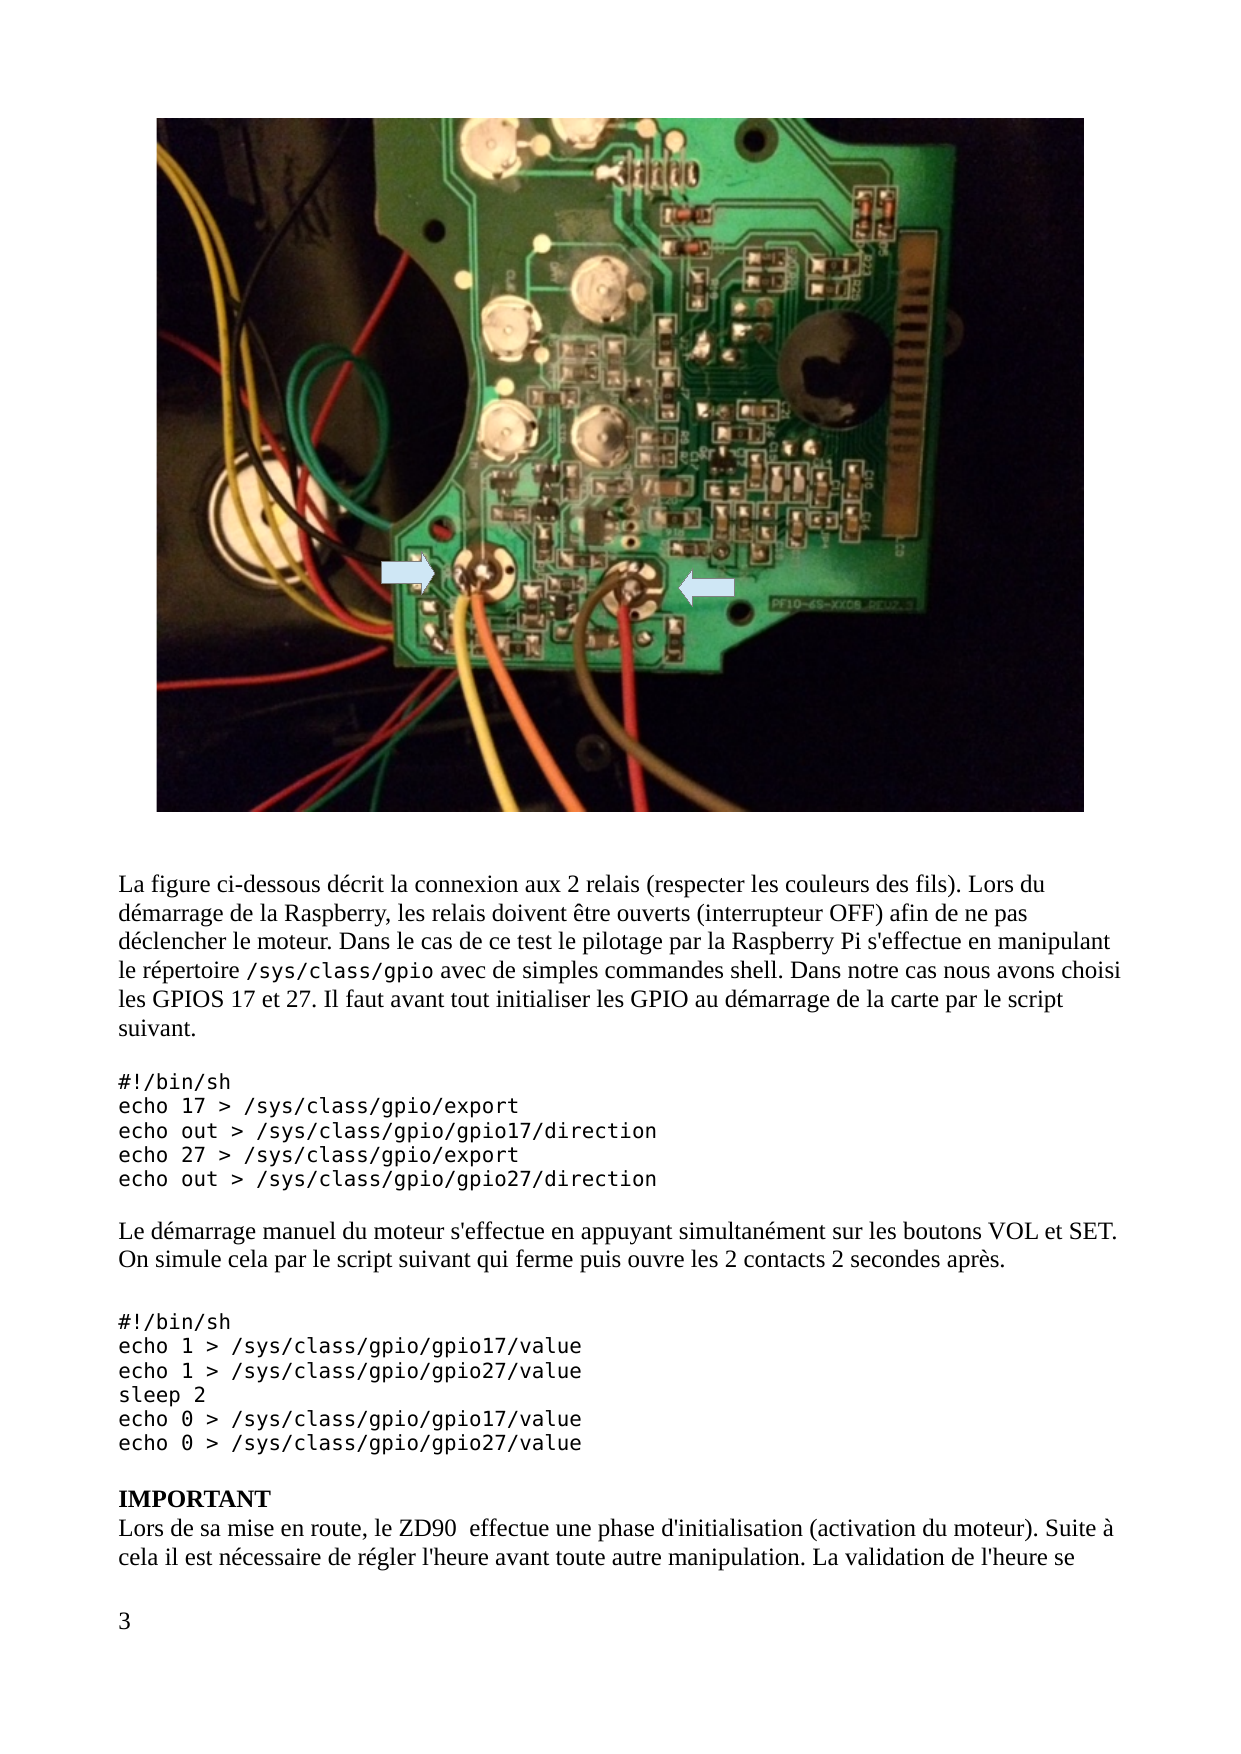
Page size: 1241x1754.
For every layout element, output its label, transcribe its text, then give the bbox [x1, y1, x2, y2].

text echo 0 > /sys/class/gpio/gpio27/value [118, 1431, 1122, 1456]
text sleep 2 [118, 1383, 1122, 1407]
text Lors de sa mise en route, le ZD90 effectue une phase d'initialisation (activation du moteur). Suite à cela il est nécessaire de régler l'heure avant toute autre manipulation. La validation de l'heure se [118, 1513, 1122, 1571]
text echo 0 > /sys/class/gpio/gpio17/value [118, 1407, 1122, 1431]
text IMPORTANT [118, 1484, 1122, 1513]
text La figure ci-dessous décrit la connexion aux 2 relais (respecter les couleurs des fils). Lors du démarrage de la Raspberry, les relais doivent être ouverts (interrupteur OFF) afin de ne pas déclencher le moteur. Dans le cas de ce test le pilotage par la Raspberry Pi s'effectue en manipulant le répertoire /sys/class/gpio avec de simples commandes shell. Dans notre cas nous avons choisi les GPIOS 17 et 27. Il faut avant tout initialiser les GPIO au démarrage de la carte par le script suivant. [118, 869, 1122, 1041]
text #!/bin/sh [118, 1070, 1122, 1094]
text echo 17 > /sys/class/gpio/export [118, 1094, 1122, 1119]
text echo out > /sys/class/gpio/gpio17/direction [118, 1119, 1122, 1143]
text echo 27 > /sys/class/gpio/export [118, 1143, 1122, 1167]
text echo 1 > /sys/class/gpio/gpio27/value [118, 1359, 1122, 1383]
text echo out > /sys/class/gpio/gpio27/direction [118, 1167, 1122, 1192]
text Le démarrage manuel du moteur s'effectue en appuyant simultanément sur les boutons VOL et SET. On simule cela par le script suivant qui ferme puis ouvre les 2 contacts 2 secondes après. [118, 1216, 1122, 1273]
picture [156, 118, 1084, 812]
text #!/bin/sh [118, 1310, 1122, 1334]
text echo 1 > /sys/class/gpio/gpio17/value [118, 1334, 1122, 1359]
